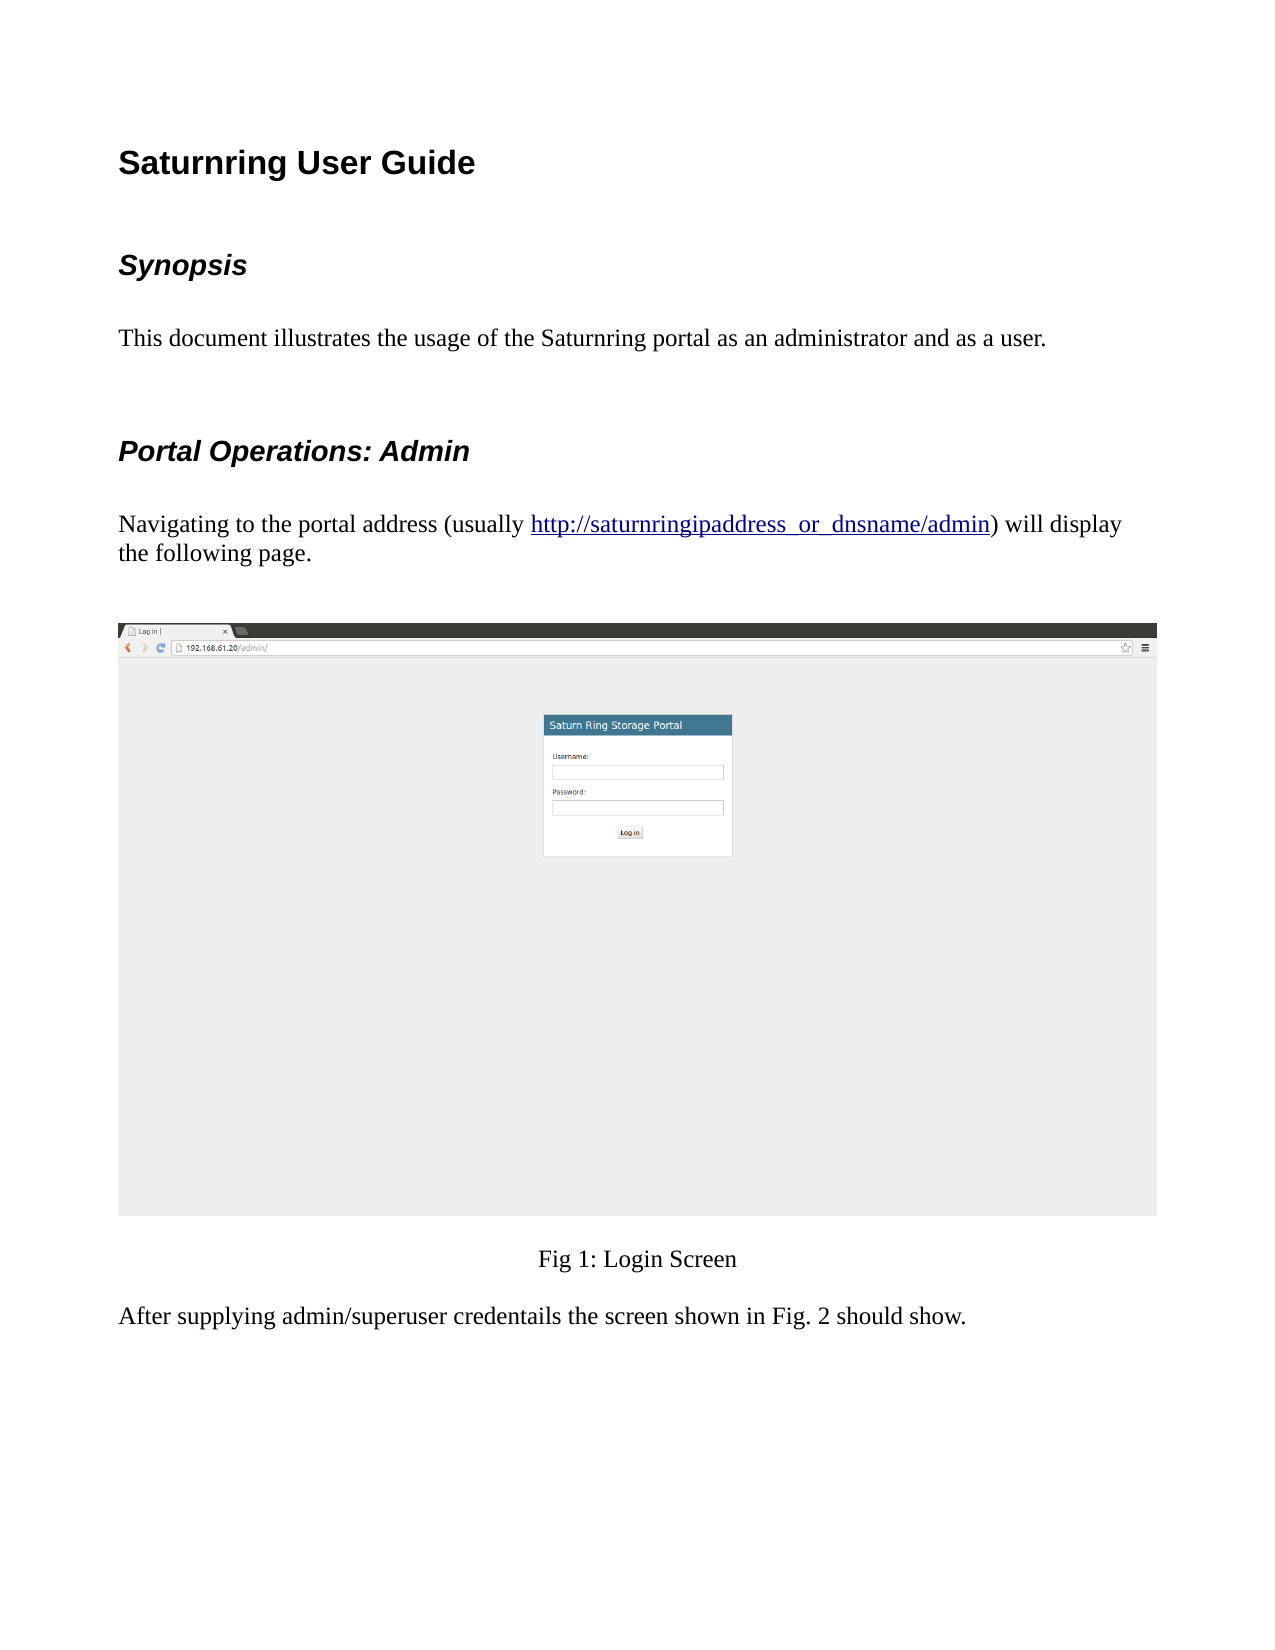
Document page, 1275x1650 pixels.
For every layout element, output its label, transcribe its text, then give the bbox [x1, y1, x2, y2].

text After supplying admin/superuser credentails the screen shown in Fig. 2 should show. [118, 1301, 1157, 1330]
picture [118, 623, 1157, 1216]
subtitle Saturnring User Guide [118, 143, 1157, 182]
subtitle Synopsis [118, 248, 1157, 282]
text Navigating to the portal address (usually http://saturnringipaddress_or_dnsname/admin) will display the following page. [118, 509, 1157, 566]
subtitle Portal Operations: Admin [118, 434, 1157, 468]
text Fig 1: Login Screen [118, 1244, 1157, 1273]
text This document illustrates the usage of the Saturnring portal as an administrator and as a user. [118, 323, 1157, 352]
